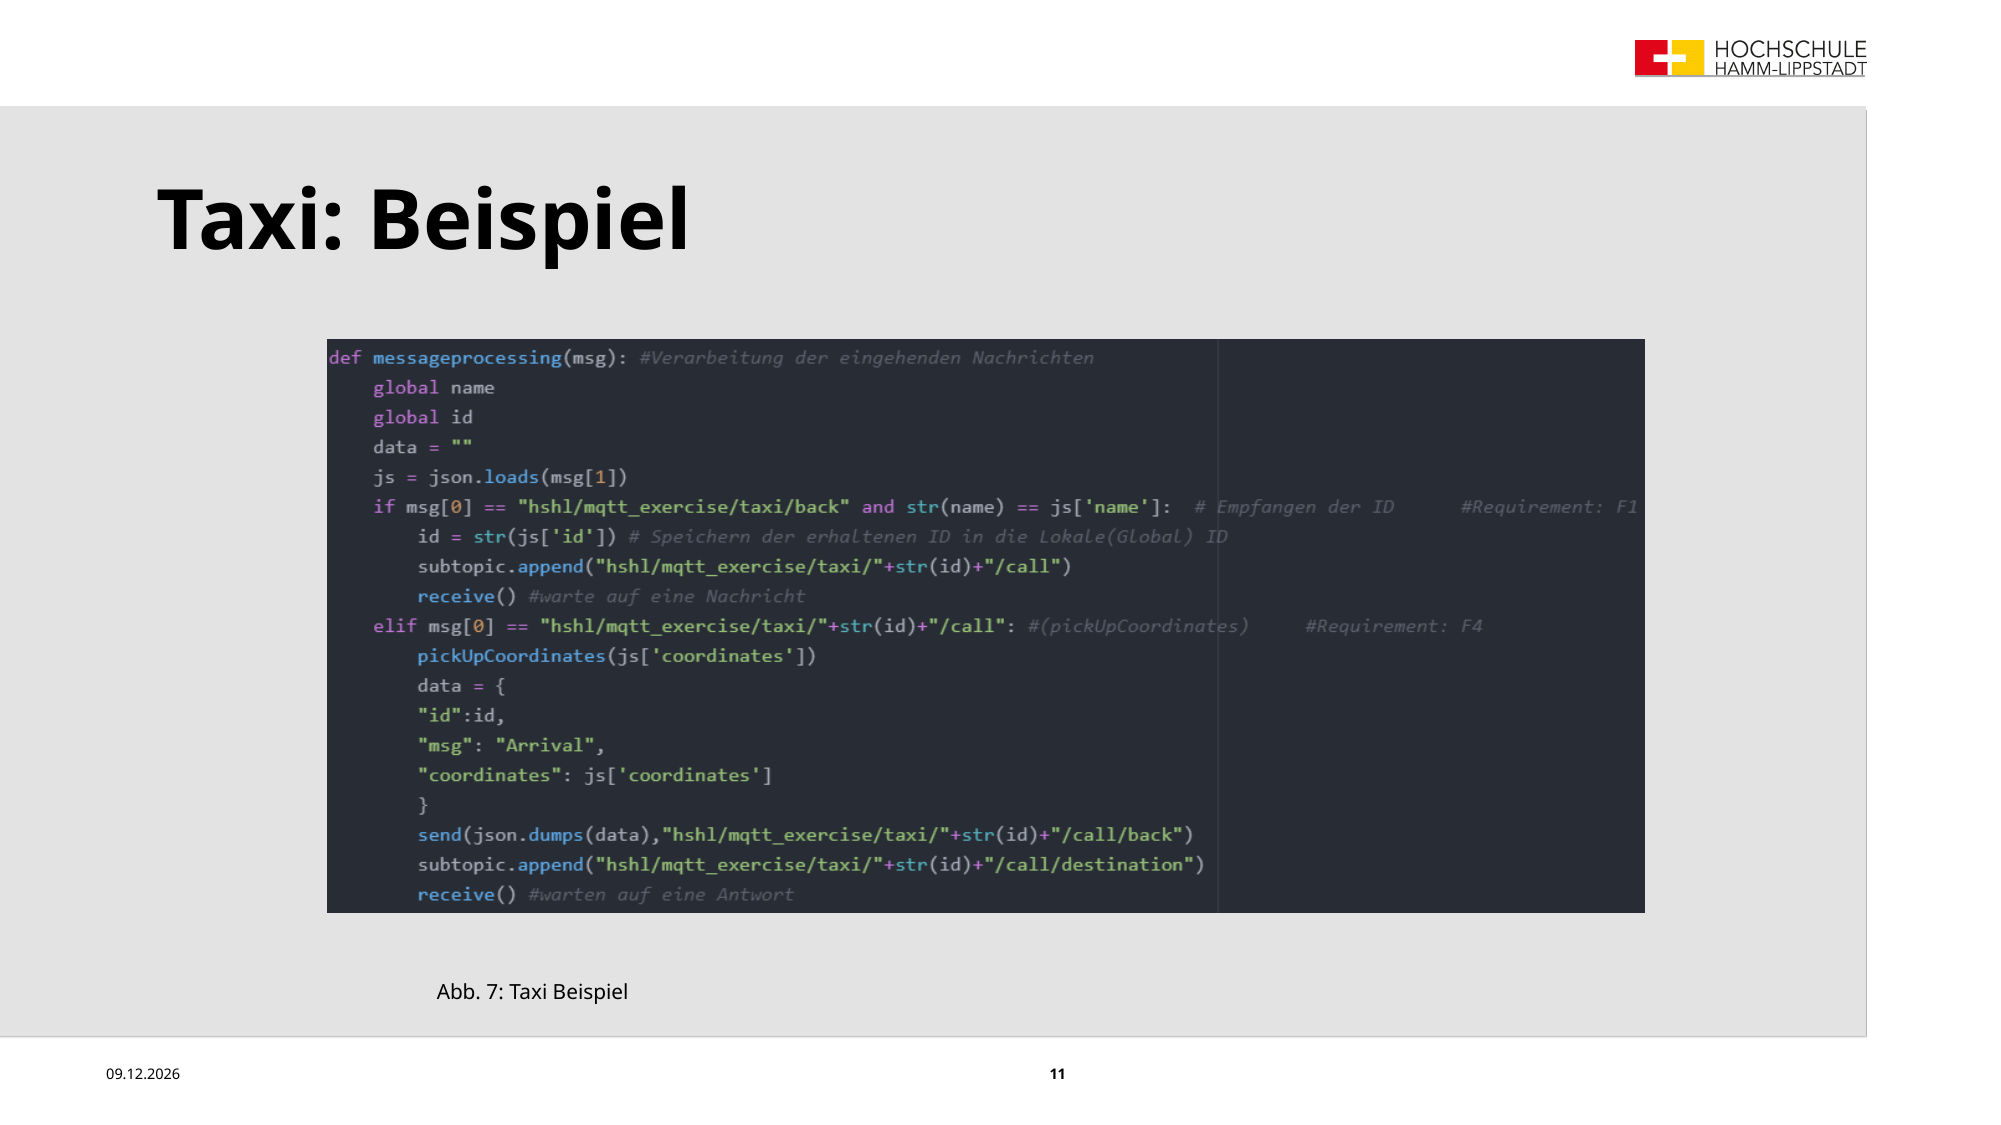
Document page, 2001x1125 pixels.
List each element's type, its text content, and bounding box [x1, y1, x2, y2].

text_box 12.07.2021 [106, 1065, 457, 1084]
picture [327, 339, 1645, 913]
text_box Abb. 7: Taxi Beispiel [421, 970, 643, 1012]
text_box [1049, 1065, 1400, 1084]
title Taxi: Beispiel [141, 122, 1821, 310]
